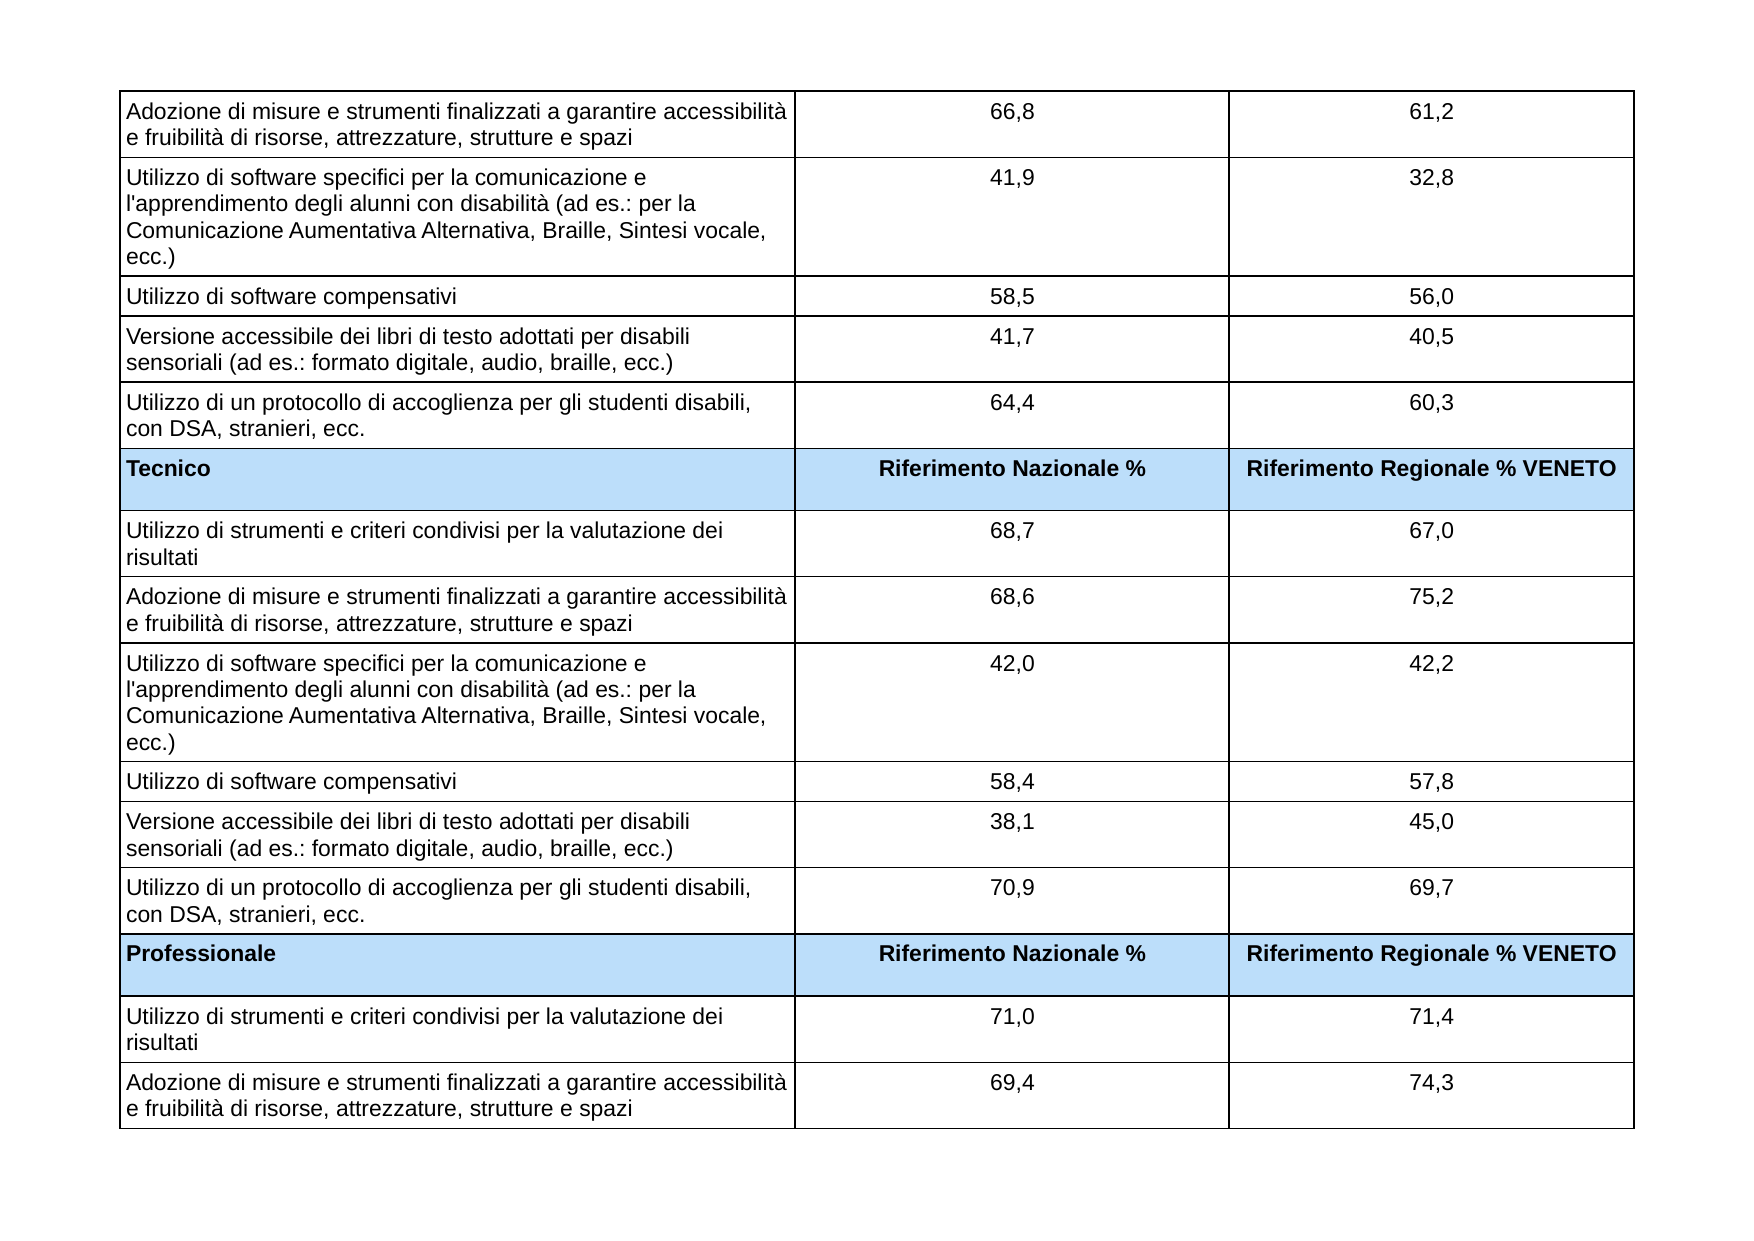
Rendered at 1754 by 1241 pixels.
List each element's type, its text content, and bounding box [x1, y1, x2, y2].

table_cell 69,4 [796, 1063, 1228, 1127]
table_cell 71,0 [796, 997, 1228, 1061]
table_cell 67,0 [1230, 511, 1633, 576]
table_cell 40,5 [1230, 317, 1633, 381]
table_cell 68,6 [796, 577, 1228, 642]
table_cell 56,0 [1230, 277, 1633, 315]
table_cell Versione accessibile dei libri di testo adottati per disabili sensoriali (ad es.: formato digitale, audio, braille, ecc.) [121, 317, 794, 381]
table_cell 38,1 [796, 802, 1228, 867]
table_cell Utilizzo di strumenti e criteri condivisi per la valutazione dei risultati [121, 511, 794, 576]
table_cell Utilizzo di software specifici per la comunicazione e l'apprendimento degli alunni con disabilità (ad es.: per la Comunicazione Aumentativa Alternativa, Braille, Sintesi vocale, ecc.) [121, 158, 794, 275]
table_cell Adozione di misure e strumenti finalizzati a garantire accessibilità e fruibilità di risorse, attrezzature, strutture e spazi [121, 1063, 794, 1127]
table_cell 32,8 [1230, 158, 1633, 275]
table_cell 69,7 [1230, 868, 1633, 933]
table_cell 74,3 [1230, 1063, 1633, 1127]
table_cell 60,3 [1230, 383, 1633, 447]
table_cell Adozione di misure e strumenti finalizzati a garantire accessibilità e fruibilità di risorse, attrezzature, strutture e spazi [121, 577, 794, 642]
table_cell Riferimento Nazionale % [796, 935, 1228, 995]
table_cell 41,9 [796, 158, 1228, 275]
table_cell 64,4 [796, 383, 1228, 447]
table_cell Tecnico [121, 449, 794, 510]
table_cell 66,8 [796, 92, 1228, 156]
table_cell Utilizzo di software specifici per la comunicazione e l'apprendimento degli alunni con disabilità (ad es.: per la Comunicazione Aumentativa Alternativa, Braille, Sintesi vocale, ecc.) [121, 644, 794, 761]
table_cell 71,4 [1230, 997, 1633, 1061]
table_cell Riferimento Regionale % VENETO [1230, 935, 1633, 995]
table_cell Utilizzo di un protocollo di accoglienza per gli studenti disabili, con DSA, stranieri, ecc. [121, 383, 794, 447]
table_cell Utilizzo di software compensativi [121, 762, 794, 801]
table_cell Adozione di misure e strumenti finalizzati a garantire accessibilità e fruibilità di risorse, attrezzature, strutture e spazi [121, 92, 794, 156]
table_cell Utilizzo di strumenti e criteri condivisi per la valutazione dei risultati [121, 997, 794, 1061]
table_cell 45,0 [1230, 802, 1633, 867]
table_cell Riferimento Nazionale % [796, 449, 1228, 510]
table_cell 57,8 [1230, 762, 1633, 801]
table_cell Utilizzo di software compensativi [121, 277, 794, 315]
table_cell 70,9 [796, 868, 1228, 933]
table_cell Riferimento Regionale % VENETO [1230, 449, 1633, 510]
table_cell 68,7 [796, 511, 1228, 576]
table_cell Utilizzo di un protocollo di accoglienza per gli studenti disabili, con DSA, stranieri, ecc. [121, 868, 794, 933]
table_cell 42,2 [1230, 644, 1633, 761]
table_cell Versione accessibile dei libri di testo adottati per disabili sensoriali (ad es.: formato digitale, audio, braille, ecc.) [121, 802, 794, 867]
table_cell Professionale [121, 935, 794, 995]
table_cell 42,0 [796, 644, 1228, 761]
table_cell 58,5 [796, 277, 1228, 315]
table_cell 75,2 [1230, 577, 1633, 642]
table_cell 41,7 [796, 317, 1228, 381]
table_cell 58,4 [796, 762, 1228, 801]
table_cell 61,2 [1230, 92, 1633, 156]
